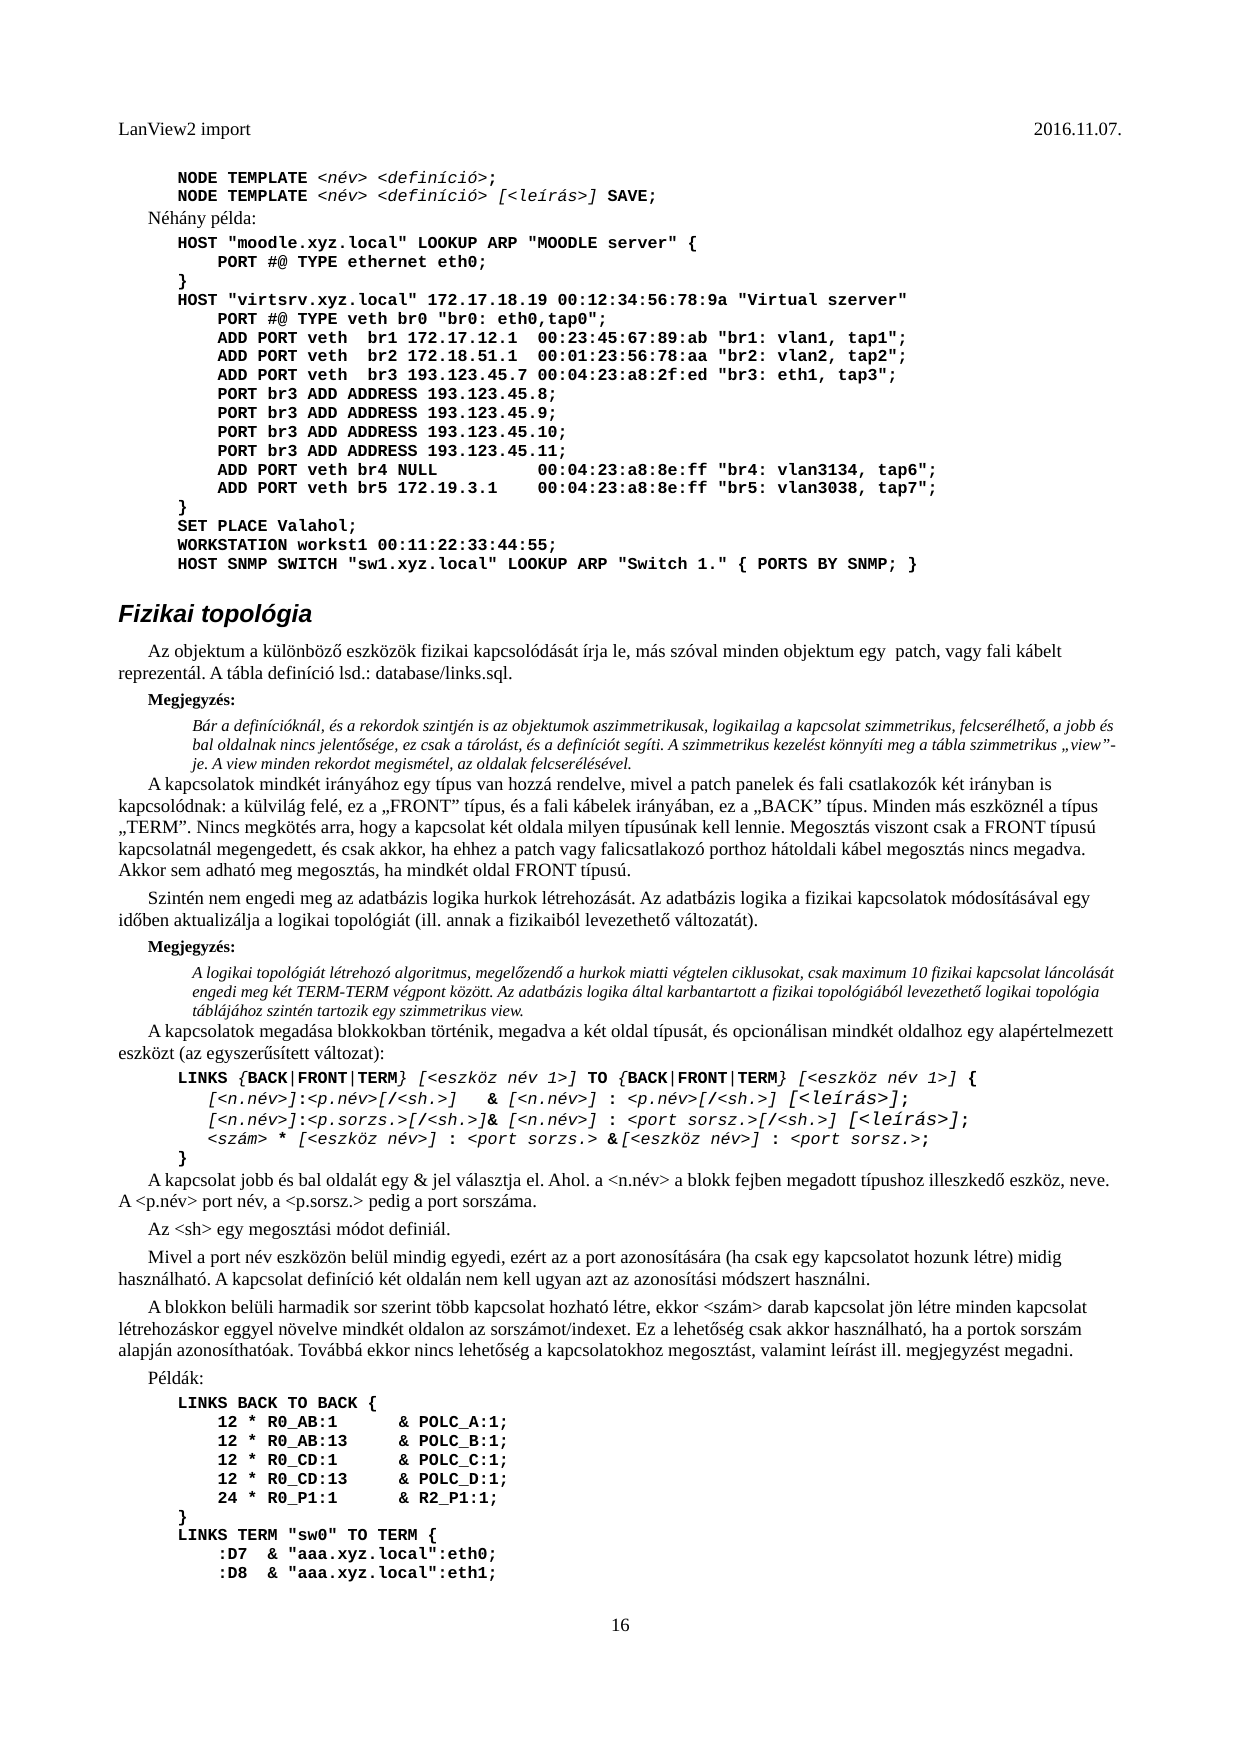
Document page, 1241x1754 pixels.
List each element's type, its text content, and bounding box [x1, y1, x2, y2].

text ADD PORT veth br3 193.123.45.7 00:04:23:a8:2f:ed "br3: eth1, tap3"; [177, 367, 1122, 386]
text PORT #@ TYPE ethernet eth0; [177, 254, 1122, 273]
text A kapcsolat jobb és bal oldalát egy & jel választja el. Ahol. a <n.név> a blokk fejben megadott típushoz illeszkedő eszköz, neve. A <p.név> port név, a <p.sorsz.> pedig a port sorszáma. [118, 1169, 1122, 1212]
text PORT br3 ADD ADDRESS 193.123.45.11; [177, 442, 1122, 461]
text ADD PORT veth br5 172.19.3.1 00:04:23:a8:8e:ff "br5: vlan3038, tap7"; [177, 480, 1122, 499]
text } [177, 499, 1122, 518]
text PORT #@ TYPE veth br0 "br0: eth0,tap0"; [177, 310, 1122, 329]
text PORT br3 ADD ADDRESS 193.123.45.8; [177, 386, 1122, 404]
text Mivel a port név eszközön belül mindig egyedi, ezért az a port azonosítására (ha csak egy kapcsolatot hozunk létre) midig használható. A kapcsolat definíció két oldalán nem kell ugyan azt az azonosítási módszert használni. [118, 1246, 1122, 1289]
text SET PLACE Valahol; [177, 518, 1122, 537]
text 12 * R0_CD:13 & POLC_D:1; [177, 1470, 1122, 1489]
text } [177, 273, 1122, 291]
text } [177, 1150, 1122, 1169]
text A kapcsolatok mindkét irányához egy típus van hozzá rendelve, mivel a patch panelek és fali csatlakozók két irányban is kapcsolódnak: a külvilág felé, ez a „FRONT” típus, és a fali kábelek irányában, ez a „BACK” típus. Minden más eszköznél a típus „TERM”. Nincs megkötés arra, hogy a kapcsolat két oldala milyen típusúnak kell lennie. Megosztás viszont csak a FRONT típusú kapcsolatnál megengedett, és csak akkor, ha ehhez a patch vagy falicsatlakozó porthoz hátoldali kábel megosztás nincs megadva. Akkor sem adható meg megosztás, ha mindkét oldal FRONT típusú. [118, 773, 1122, 881]
text A kapcsolatok megadása blokkokban történik, megadva a két oldal típusát, és opcionálisan mindkét oldalhoz egy alapértelmezett eszközt (az egyszerűsített változat): [118, 1020, 1122, 1063]
text :D8 & "aaa.xyz.local":eth1; [177, 1565, 1122, 1583]
text 24 * R0_P1:1 & R2_P1:1; [177, 1489, 1122, 1508]
text A blokkon belüli harmadik sor szerint több kapcsolat hozható létre, ekkor <szám> darab kapcsolat jön létre minden kapcsolat létrehozáskor eggyel növelve mindkét oldalon az sorszámot/indexet. Ez a lehetőség csak akkor használható, ha a portok sorszám alapján azonosíthatóak. Továbbá ekkor nincs lehetőség a kapcsolatokhoz megosztást, valamint leírást ill. megjegyzést megadni. [118, 1296, 1122, 1361]
text Megjegyzés: [118, 690, 1122, 709]
text } [177, 1508, 1122, 1527]
text Megjegyzés: [118, 937, 1122, 956]
text <szám> * [<eszköz név>] : <port sorzs.> & [<eszköz név>] : <port sorsz.>; [177, 1131, 1122, 1150]
text PORT br3 ADD ADDRESS 193.123.45.9; [177, 404, 1122, 423]
text 12 * R0_AB:13 & POLC_B:1; [177, 1433, 1122, 1452]
text ADD PORT veth br4 NULL 00:04:23:a8:8e:ff "br4: vlan3134, tap6"; [177, 461, 1122, 480]
text ADD PORT veth br1 172.17.12.1 00:23:45:67:89:ab "br1: vlan1, tap1"; [177, 329, 1122, 348]
text Bár a definícióknál, és a rekordok szintjén is az objektumok aszimmetrikusak, logikailag a kapcsolat szimmetrikus, felcserélhető, a jobb és bal oldalnak nincs jelentősége, ez csak a tárolást, és a definíciót segíti. A szimmetrikus kezelést könnyíti meg a tábla szimmetrikus „view”-je. A view minden rekordot megismétel, az oldalak felcserélésével. [192, 716, 1122, 773]
text HOST "moodle.xyz.local" LOOKUP ARP "MOODLE server" { [177, 235, 1122, 254]
text LINKS BACK TO BACK { [177, 1395, 1122, 1414]
text Az objektum a különböző eszközök fizikai kapcsolódását írja le, más szóval minden objektum egy patch, vagy fali kábelt reprezentál. A tábla definíció lsd.: database/links.sql. [118, 640, 1122, 683]
text 12 * R0_AB:1 & POLC_A:1; [177, 1414, 1122, 1433]
text NODE TEMPLATE <név> <definíció> [<leírás>] SAVE; [177, 188, 1122, 207]
text :D7 & "aaa.xyz.local":eth0; [177, 1546, 1122, 1565]
text [<n.név>]:<p.név>[/<sh.>] & [<n.név>] : <p.név>[/<sh.>] [<leírás>]; [177, 1088, 1122, 1110]
text 12 * R0_CD:1 & POLC_C:1; [177, 1452, 1122, 1470]
text LINKS TERM "sw0" TO TERM { [177, 1527, 1122, 1546]
text Példák: [118, 1367, 1122, 1388]
text WORKSTATION workst1 00:11:22:33:44:55; [177, 537, 1122, 555]
text PORT br3 ADD ADDRESS 193.123.45.10; [177, 423, 1122, 442]
text Szintén nem engedi meg az adatbázis logika hurkok létrehozását. Az adatbázis logika a fizikai kapcsolatok módosításával egy időben aktualizálja a logikai topológiát (ill. annak a fizikaiból levezethető változatát). [118, 887, 1122, 930]
text [<n.név>]:<p.sorzs.>[/<sh.>]& [<n.név>] : <port sorsz.>[/<sh.>] [<leírás>]; [177, 1110, 1122, 1131]
text LINKS {BACK|FRONT|TERM} [<eszköz név 1>] TO {BACK|FRONT|TERM} [<eszköz név 1>] { [177, 1069, 1122, 1088]
text Néhány példa: [118, 207, 1122, 228]
text HOST "virtsrv.xyz.local" 172.17.18.19 00:12:34:56:78:9a "Virtual szerver" [177, 291, 1122, 310]
text ADD PORT veth br2 172.18.51.1 00:01:23:56:78:aa "br2: vlan2, tap2"; [177, 348, 1122, 367]
text NODE TEMPLATE <név> <definíció>; [177, 169, 1122, 188]
subtitle Fizikai topológia [118, 599, 1122, 628]
text Az <sh> egy megosztási módot definiál. [118, 1218, 1122, 1240]
text HOST SNMP SWITCH "sw1.xyz.local" LOOKUP ARP "Switch 1." { PORTS BY SNMP; } [177, 555, 1122, 574]
text A logikai topológiát létrehozó algoritmus, megelőzendő a hurkok miatti végtelen ciklusokat, csak maximum 10 fizikai kapcsolat láncolását engedi meg két TERM-TERM végpont között. Az adatbázis logika által karbantartott a fizikai topológiából levezethető logikai topológia táblájához szintén tartozik egy szimmetrikus view. [192, 962, 1122, 1020]
